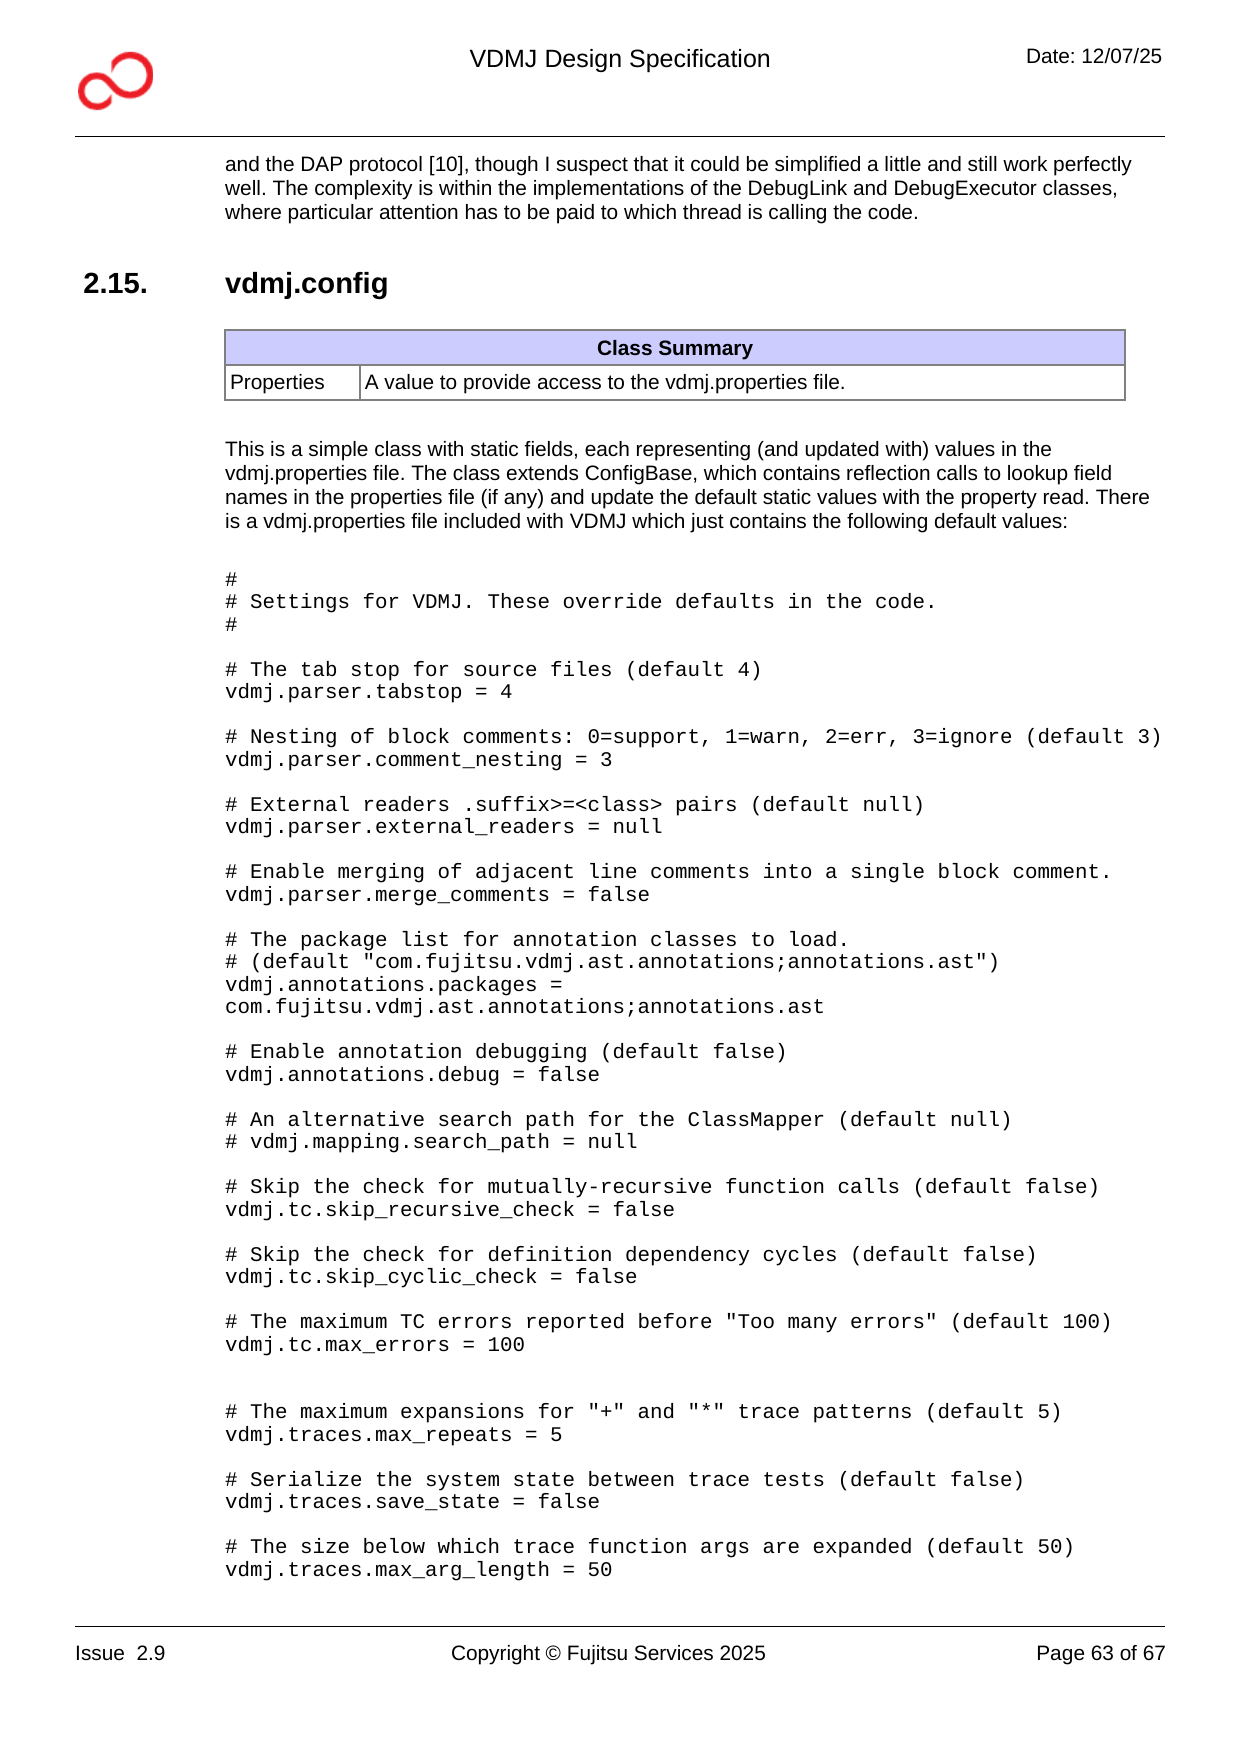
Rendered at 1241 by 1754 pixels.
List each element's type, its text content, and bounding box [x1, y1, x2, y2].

text # The maximum expansions for "+" and "*" trace patterns (default 5) [225, 1401, 1165, 1423]
text vdmj.tc.skip_recursive_check = false [225, 1198, 1165, 1221]
text # Serialize the system state between trace tests (default false) [225, 1468, 1165, 1491]
text # vdmj.mapping.search_path = null [225, 1131, 1165, 1153]
text # The size below which trace function args are expanded (default 50) [225, 1536, 1165, 1558]
text # Skip the check for definition dependency cycles (default false) [225, 1243, 1165, 1266]
text # An alternative search path for the ClassMapper (default null) [225, 1108, 1165, 1131]
text # Enable annotation debugging (default false) [225, 1041, 1165, 1063]
text # Settings for VDMJ. These override defaults in the code. [225, 591, 1165, 613]
picture [78, 44, 153, 120]
text This is a simple class with static fields, each representing (and updated with) values in the vdmj.properties file. The class extends ConfigBase, which contains reflection calls to lookup field names in the properties file (if any) and update the default static values with the property read. There is a vdmj.properties file included with VDMJ which just contains the following default values: [225, 437, 1165, 533]
text # Enable merging of adjacent line comments into a single block comment. [225, 861, 1165, 883]
text vdmj.parser.external_readers = null [225, 816, 1165, 838]
text vdmj.tc.skip_cyclic_check = false [225, 1266, 1165, 1288]
table_header Class Summary [226, 331, 1124, 364]
text # The maximum TC errors reported before "Too many errors" (default 100) [225, 1311, 1165, 1333]
text # External readers .suffix>=<class> pairs (default null) [225, 793, 1165, 816]
text vdmj.traces.save_state = false [225, 1491, 1165, 1513]
text vdmj.parser.comment_nesting = 3 [225, 748, 1165, 771]
text vdmj.traces.max_arg_length = 50 [225, 1558, 1165, 1581]
table_cell A value to provide access to the vdmj.properties file. [361, 366, 1124, 399]
text vdmj.annotations.debug = false [225, 1063, 1165, 1086]
text vdmj.annotations.packages = com.fujitsu.vdmj.ast.annotations;annotations.ast [225, 973, 1165, 1018]
table_cell Properties [226, 366, 359, 399]
text # [225, 613, 1165, 636]
text vdmj.traces.max_repeats = 5 [225, 1423, 1165, 1446]
text vdmj.tc.max_errors = 100 [225, 1333, 1165, 1356]
text # The tab stop for source files (default 4) [225, 658, 1165, 681]
text # Nesting of block comments: 0=support, 1=warn, 2=err, 3=ignore (default 3) [225, 726, 1165, 748]
text # The package list for annotation classes to load. [225, 928, 1165, 951]
text and the DAP protocol [10], though I suspect that it could be simplified a little and still work perfectly well. The complexity is within the implementations of the DebugLink and DebugExecutor classes, where particular attention has to be paid to which thread is calling the code. [225, 152, 1165, 224]
text # Skip the check for mutually-recursive function calls (default false) [225, 1176, 1165, 1198]
text vdmj.parser.tabstop = 4 [225, 681, 1165, 703]
text # (default "com.fujitsu.vdmj.ast.annotations;annotations.ast") [225, 951, 1165, 973]
text vdmj.parser.merge_comments = false [225, 883, 1165, 906]
text # [225, 568, 1165, 591]
subtitle vdmj.config [75, 267, 1165, 299]
